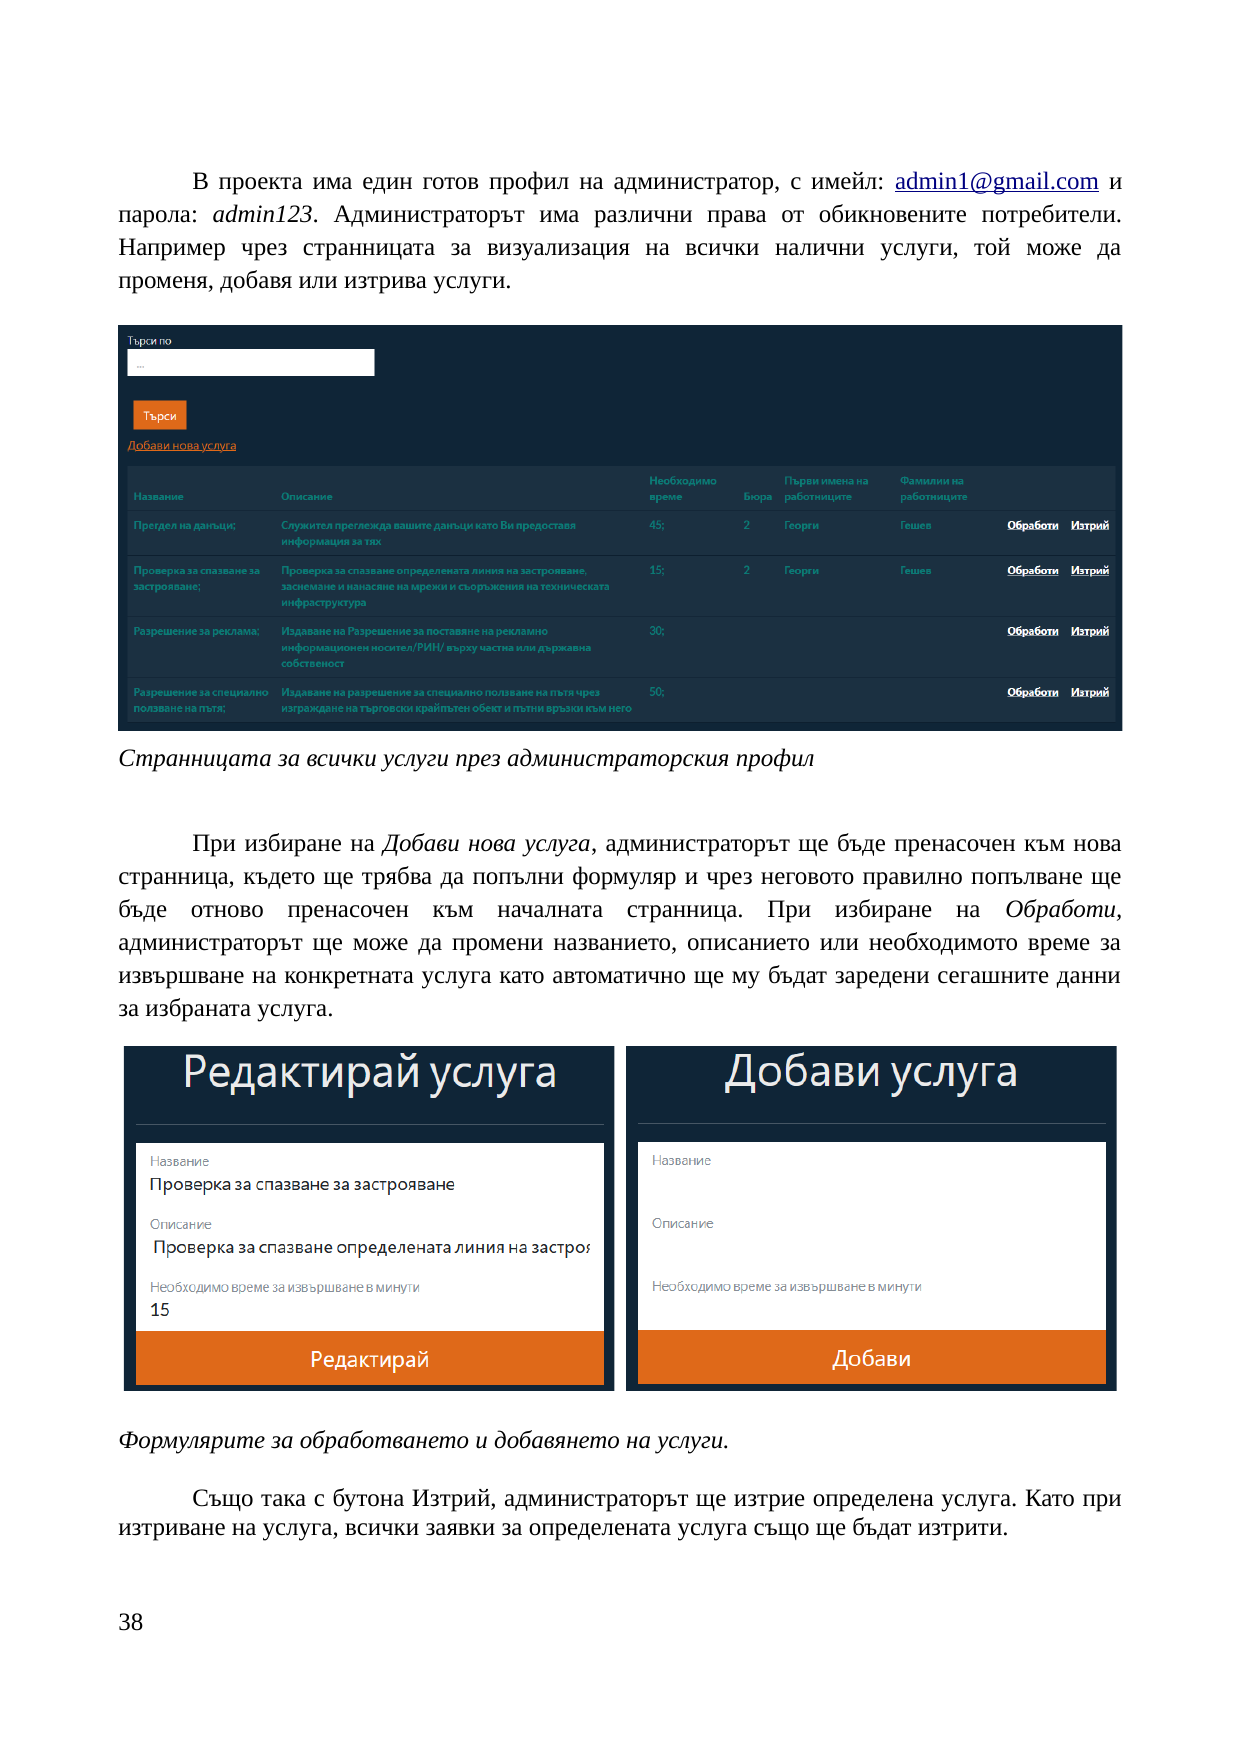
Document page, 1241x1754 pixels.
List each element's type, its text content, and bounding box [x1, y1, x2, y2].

table_header [118, 1041, 620, 1426]
picture [626, 1046, 1117, 1391]
text [118, 312, 1122, 325]
text Странницата за всички услуги през администраторския профил [118, 731, 1122, 772]
text Също така с бутона Изтрий, администраторът ще изтрие определена услуга. Като при изтриване на услуга, всички заявки за определената услуга също ще бъдат изтрити. [118, 1483, 1122, 1541]
picture [118, 325, 1123, 731]
text При избиране на Добави нова услуга, администраторът ще бъде пренасочен към нова странница, където ще трябва да попълни формуляр и чрез неговото правилно попълване ще бъде отново пренасочен към началната странница. При избиране на Обработи, администраторът ще може да промени названието, описанието или необходимото време за извършване на конкретната услуга като автоматично ще му бъдат заредени сегашните данни за избраната услуга. [118, 772, 1122, 1022]
picture [123, 1046, 615, 1391]
table_header [620, 1041, 1122, 1426]
text В проекта има един готов профил на администратор, с имейл: admin1@gmail.com и парола: admin123. Администраторът има различни права от обикновените потребители. Например чрез странницата за визуализация на всички налични услуги, той може да променя, добавя или изтрива услуги. [118, 166, 1122, 293]
text Формулярите за обработването и добавянето на услуги. [118, 1426, 1122, 1454]
